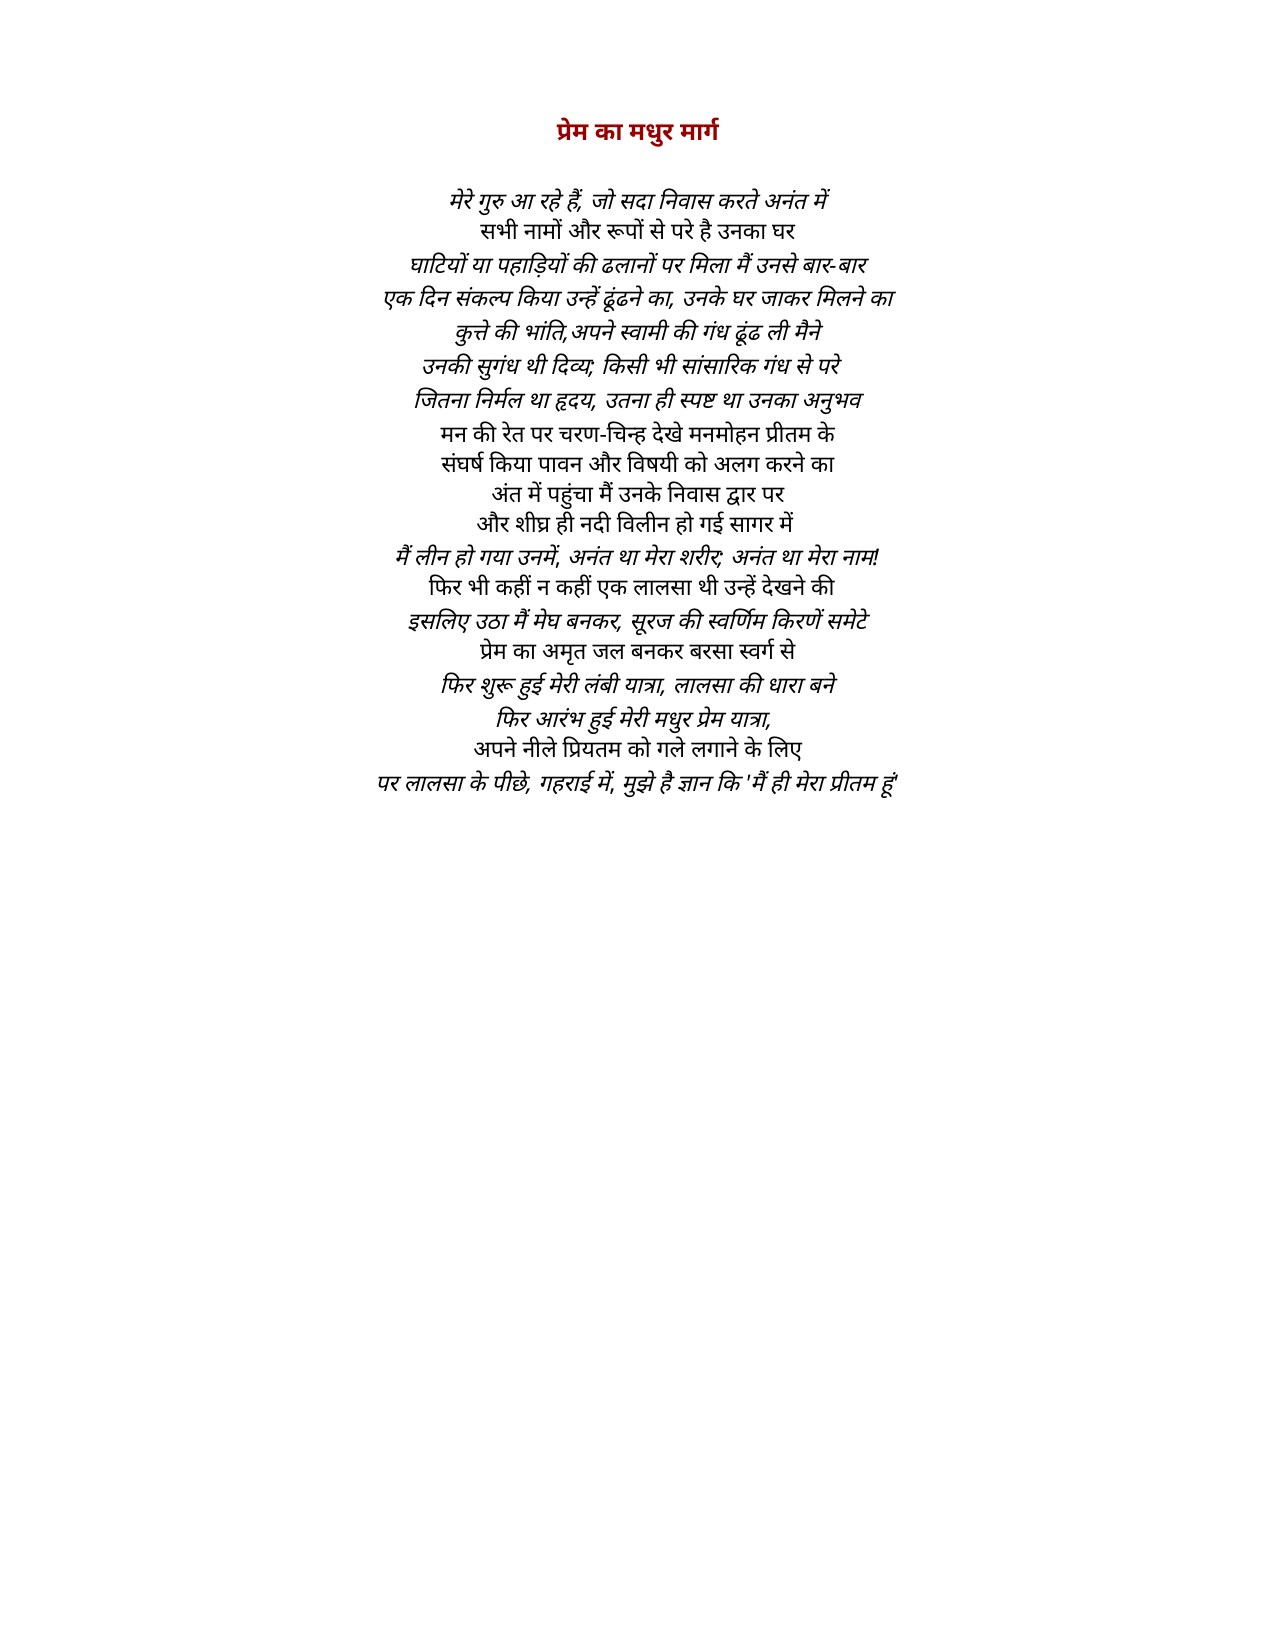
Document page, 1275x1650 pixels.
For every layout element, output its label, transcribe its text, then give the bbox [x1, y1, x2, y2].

text संघर्ष किया पावन और विषयी को अलग करने का [118, 452, 1157, 482]
text मैं लीन हो गया उनमें, अनंत था मेरा शरीर; अनंत था मेरा नाम! [118, 541, 1157, 575]
text फिर आरंभ हुई मेरी मधुर प्रेम यात्रा, [118, 703, 1157, 737]
text उनकी सुगंध थी दिव्य; किसी भी सांसारिक गंध से परे [118, 350, 1157, 384]
text एक दिन संकल्प किया उन्हें ढूंढने का, उनके घर जाकर मिलने का [118, 282, 1157, 316]
text सभी नामों और रूपों से परे है उनका घर [118, 219, 1157, 248]
text कुत्ते की भांति,अपने स्वामी की गंध ढूंढ ली मैने [118, 316, 1157, 350]
text अंत में पहुंचा मैं उनके निवास द्वार पर [118, 482, 1157, 511]
text इसलिए उठा मैं मेघ बनकर, सूरज की स्वर्णिम किरणें समेटे [118, 605, 1157, 639]
text मन की रेत पर चरण-चिन्ह देखे मनमोहन प्रीतम के [118, 418, 1157, 452]
text फिर भी कहीं न कहीं एक लालसा थी उन्हें देखने की [118, 575, 1157, 605]
text मेरे गुरु आ रहे हैं, जो सदा निवास करते अनंत में [118, 185, 1157, 219]
text फिर शुरू हुई मेरी लंबी यात्रा, लालसा की धारा बने [118, 669, 1157, 703]
text पर लालसा के पीछे, गहराई में, मुझे है ज्ञान कि 'मैं ही मेरा प्रीतम हूं' [118, 766, 1157, 800]
text प्रेम का अमृत जल बनकर बरसा स्वर्ग से [118, 639, 1157, 669]
text अपने नीले प्रियतम को गले लगाने के लिए [118, 737, 1157, 766]
text जितना निर्मल था हृदय, उतना ही स्पष्ट था उनका अनुभव [118, 384, 1157, 418]
text और शीघ्र ही नदी विलीन हो गई सागर में [118, 511, 1157, 541]
text प्रेम का मधुर मार्ग [118, 118, 1157, 151]
text घाटियों या पहाड़ियों की ढलानों पर मिला मैं उनसे बार-बार [118, 248, 1157, 282]
